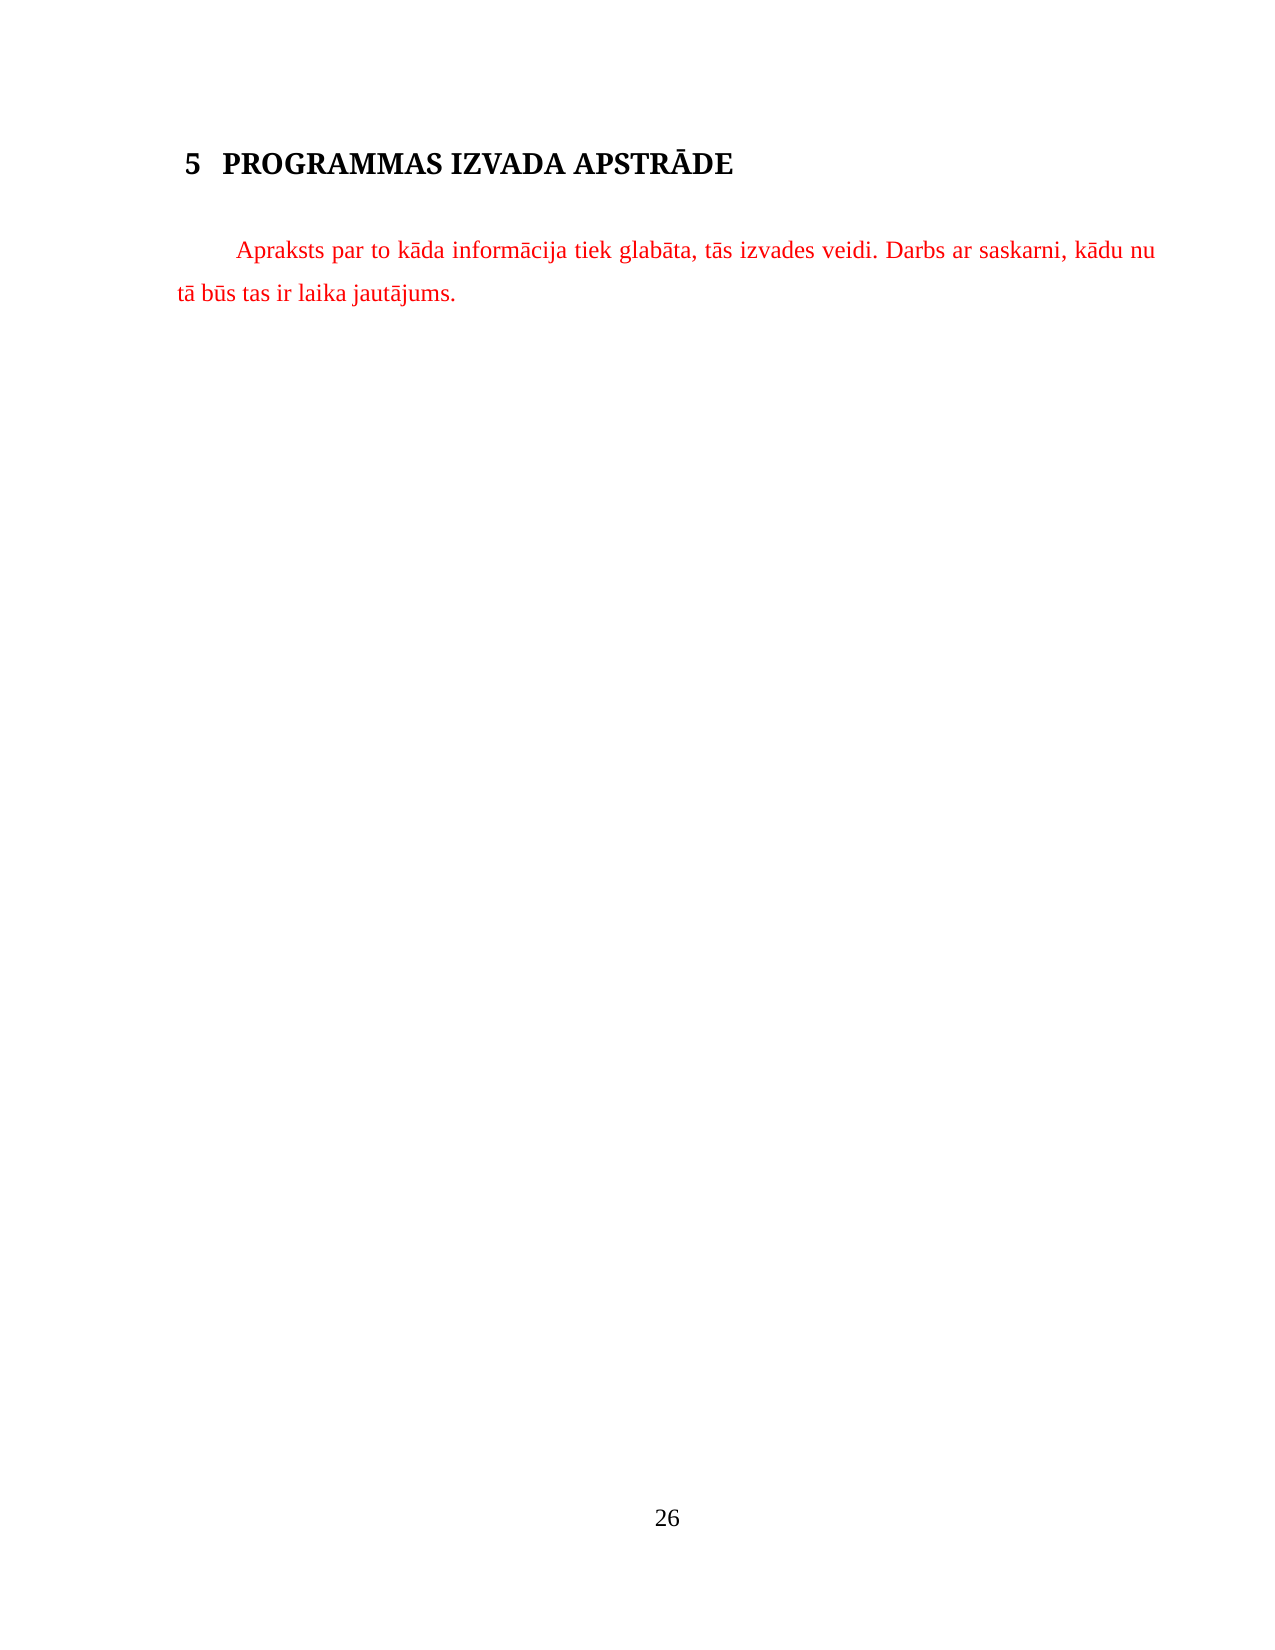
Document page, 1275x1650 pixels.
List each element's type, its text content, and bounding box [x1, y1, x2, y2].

text Apraksts par to kāda informācija tiek glabāta, tās izvades veidi. Darbs ar saskarni, kādu nu tā būs tas ir laika jautājums. [177, 235, 1157, 307]
subtitle Programmas izvada apstrāde [177, 143, 1157, 183]
